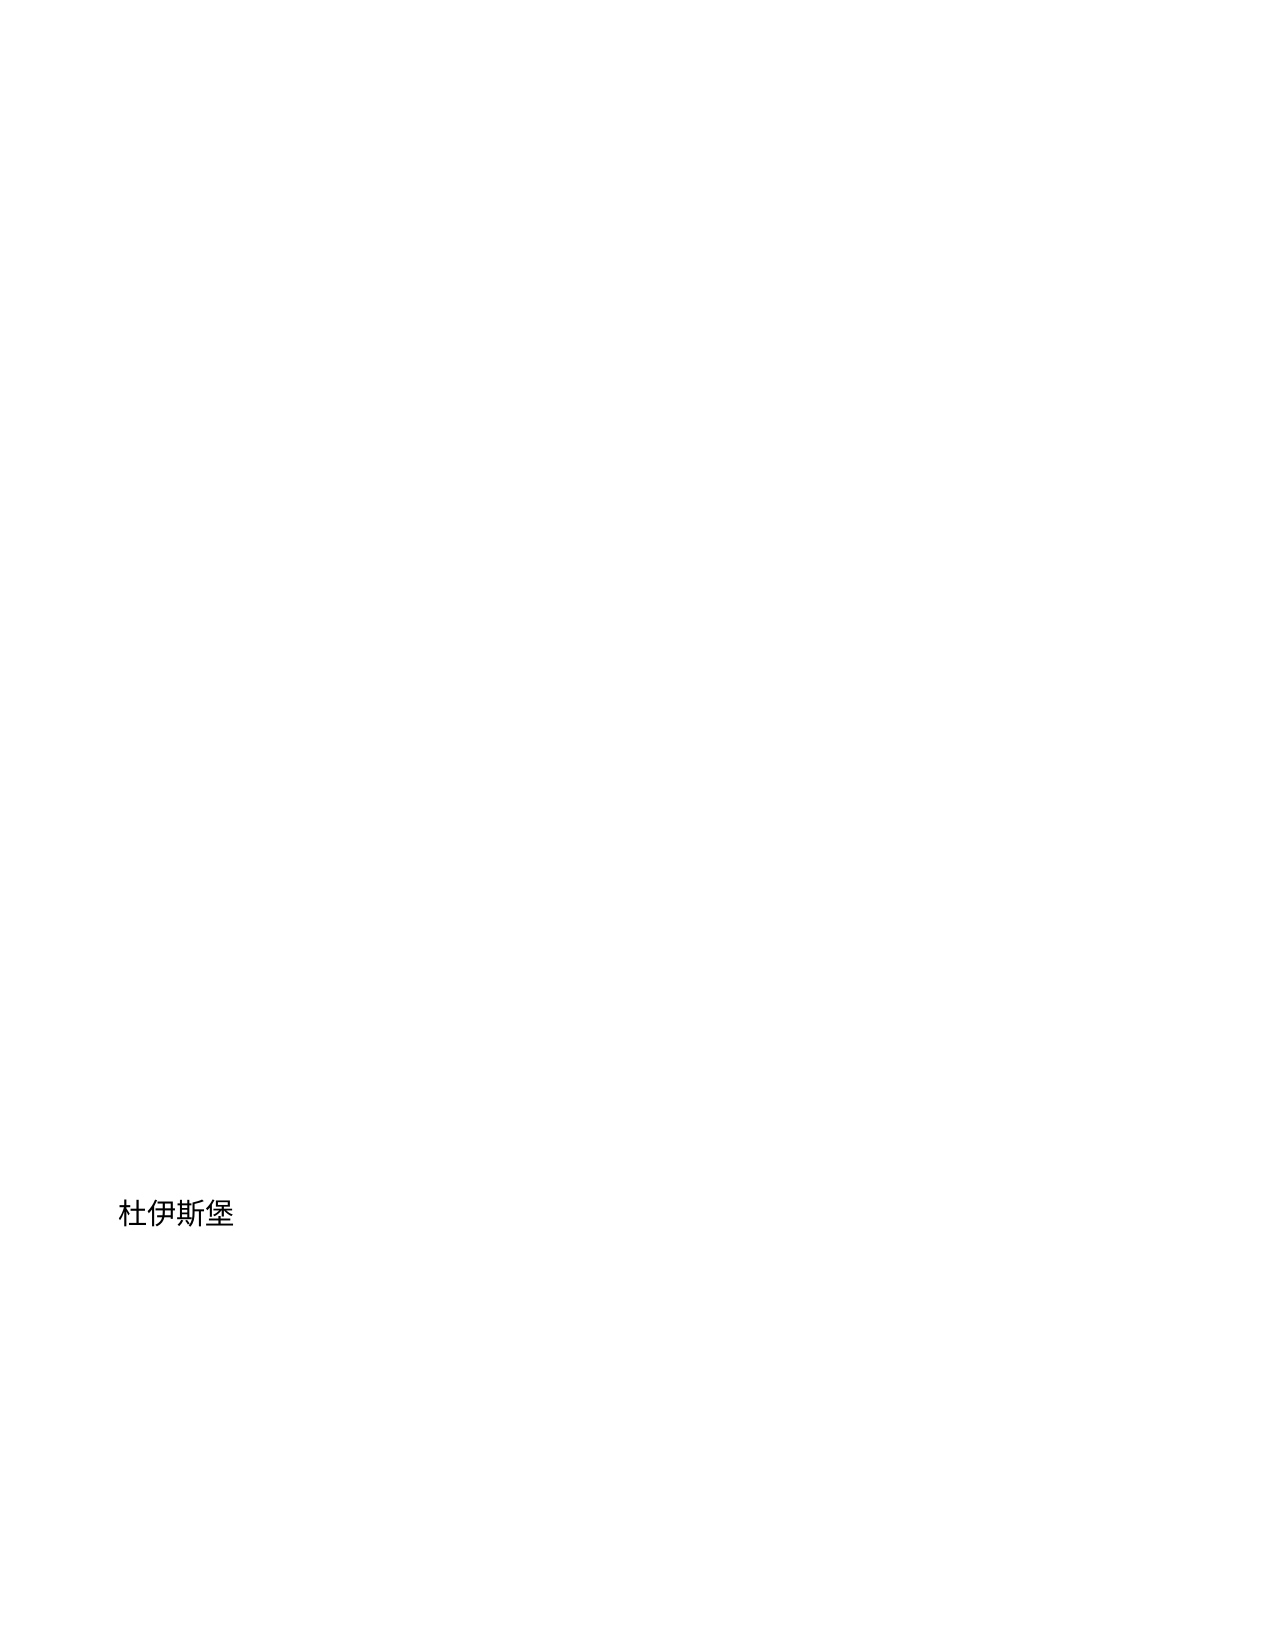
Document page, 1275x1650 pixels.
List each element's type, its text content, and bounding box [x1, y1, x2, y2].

text 杜伊斯堡 [118, 118, 1157, 1233]
